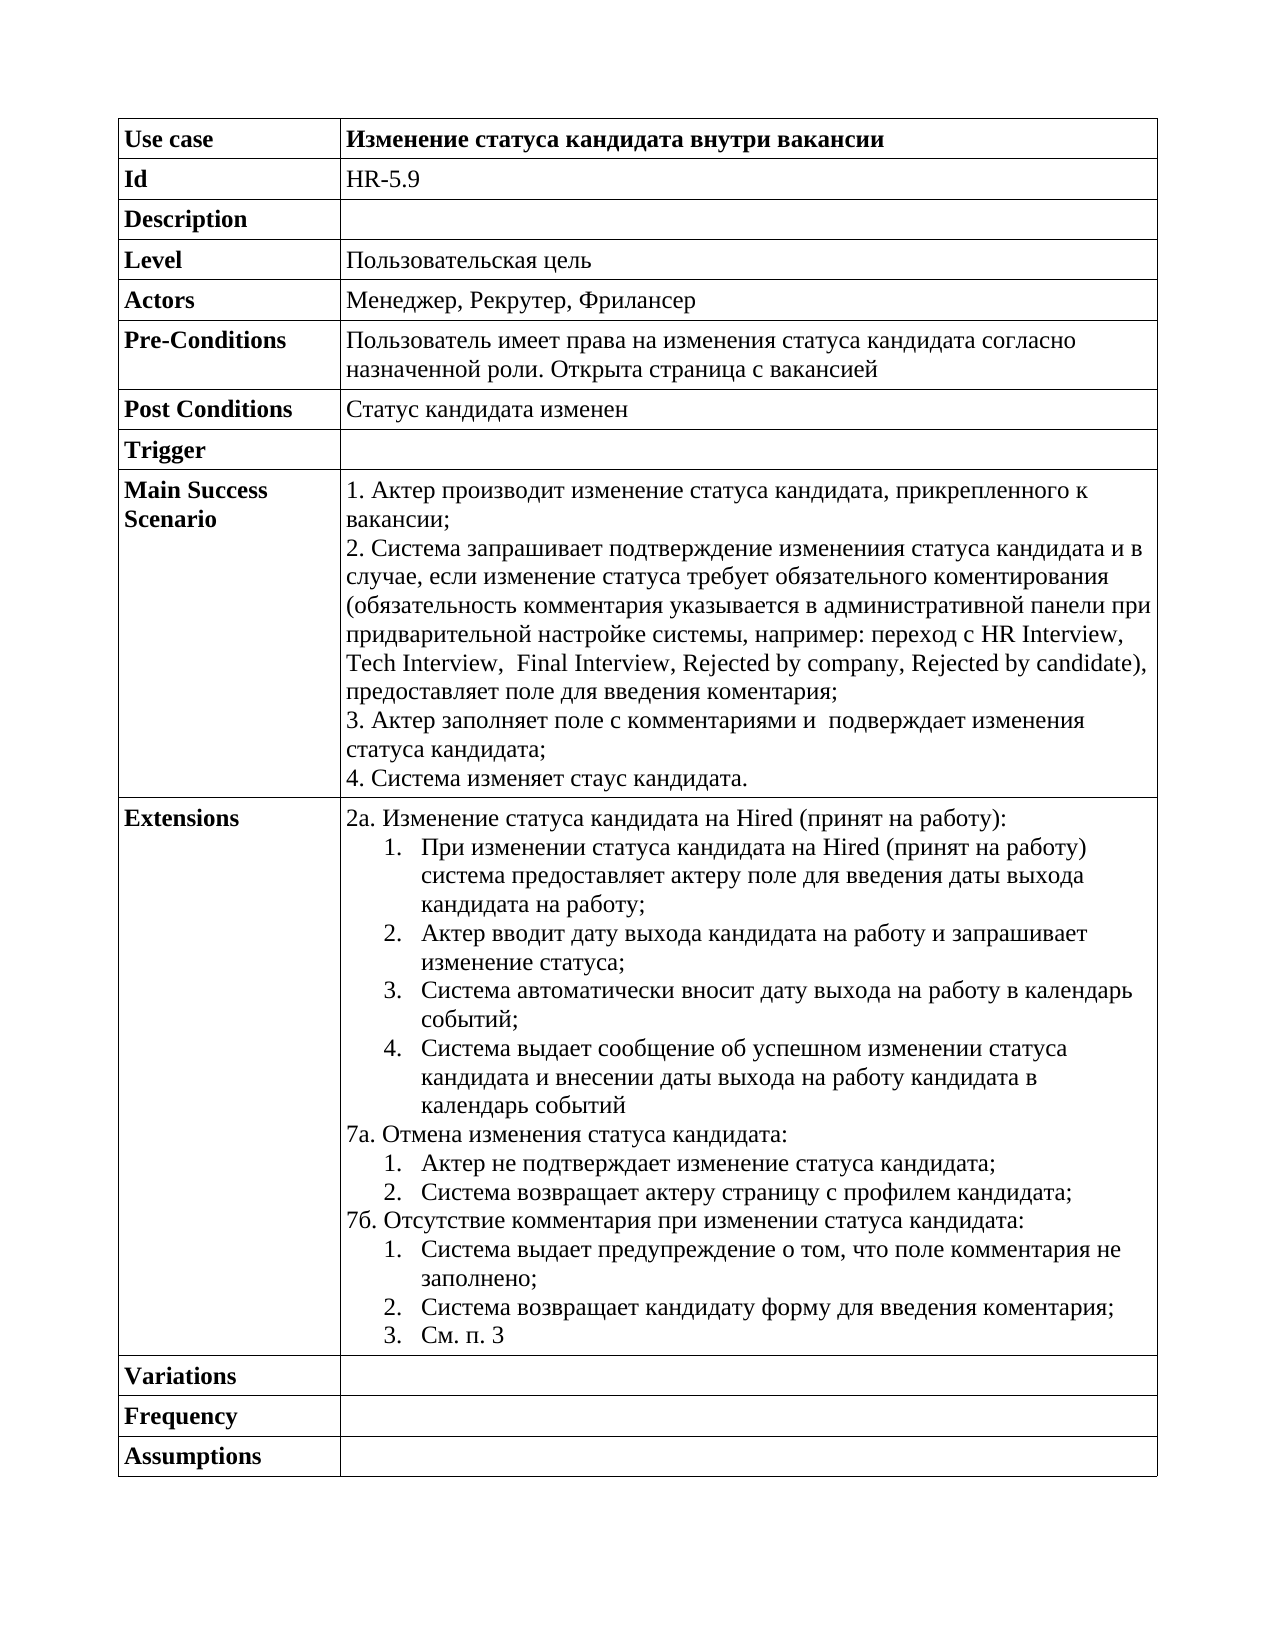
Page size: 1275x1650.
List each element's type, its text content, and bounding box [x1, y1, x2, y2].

table_cell Level [119, 240, 340, 279]
table_cell Пользовательская цель [341, 240, 1157, 279]
table_cell Пользователь имеет права на изменения статуса кандидата согласно назначенной роли. Открыта страница с вакансией [341, 321, 1157, 389]
table_cell Variations [119, 1356, 340, 1395]
table_cell Менеджер, Рекрутер, Фрилансер [341, 280, 1157, 320]
table_cell НR-5.9 [341, 159, 1157, 199]
table_cell Post Conditions [119, 390, 340, 429]
table_cell [341, 200, 1157, 239]
table_cell [341, 430, 1157, 469]
table_cell Статус кандидата изменен [341, 390, 1157, 429]
table_cell Actors [119, 280, 340, 320]
table_cell Frequency [119, 1396, 340, 1436]
table_cell 1. Актер производит изменение статуса кандидата, прикрепленного к вакансии; 2. Система запрашивает подтверждение изменениия статуса кандидата и в случае, если изменение статуса требует обязательного коментирования (обязательность комментария указывается в административной панели при придварительной настройке системы, например: переход с HR Interview, Tech Interview, Final Interview, Rejected by company, Rejected by candidate), предоставляет поле для введения коментария; 3. Актер заполняет поле с комментариями и подверждает изменения статуса кандидата; 4. Система изменяет стаус кандидата. [341, 470, 1157, 797]
table_cell [341, 1356, 1157, 1395]
table_cell Assumptions [119, 1437, 340, 1476]
table_cell Description [119, 200, 340, 239]
table_cell Trigger [119, 430, 340, 469]
table_cell [341, 1396, 1157, 1436]
table_cell Extensions [119, 798, 340, 1355]
table_cell Id [119, 159, 340, 199]
table_cell Pre-Conditions [119, 321, 340, 389]
table_cell Изменение статуса кандидата внутри вакансии [341, 119, 1157, 158]
table_cell Main Success Scenario [119, 470, 340, 797]
table_cell Use case [119, 119, 340, 158]
table_cell [341, 1437, 1157, 1476]
table_cell 2a. Изменение статуса кандидата на Hired (принят на работу): При изменении статуса кандидата на Hired (принят на работу) система предоставляет актеру поле для введения даты выхода кандидата на работу; Актер вводит дату выхода кандидата на работу и запрашивает изменение статуса; Система автоматически вносит дату выхода на работу в календарь событий; Система выдает сообщение об успешном изменении статуса кандидата и внесении даты выхода на работу кандидата в календарь событий 7а. Отмена изменения статуса кандидата: Актер не подтверждает изменение статуса кандидата; Система возвращает актеру страницу с профилем кандидата; 7б. Отсутствие комментария при изменении статуса кандидата: Система выдает предупреждение о том, что поле комментария не заполнено; Система возвращает кандидату форму для введения коментария; См. п. 3 [341, 798, 1157, 1355]
